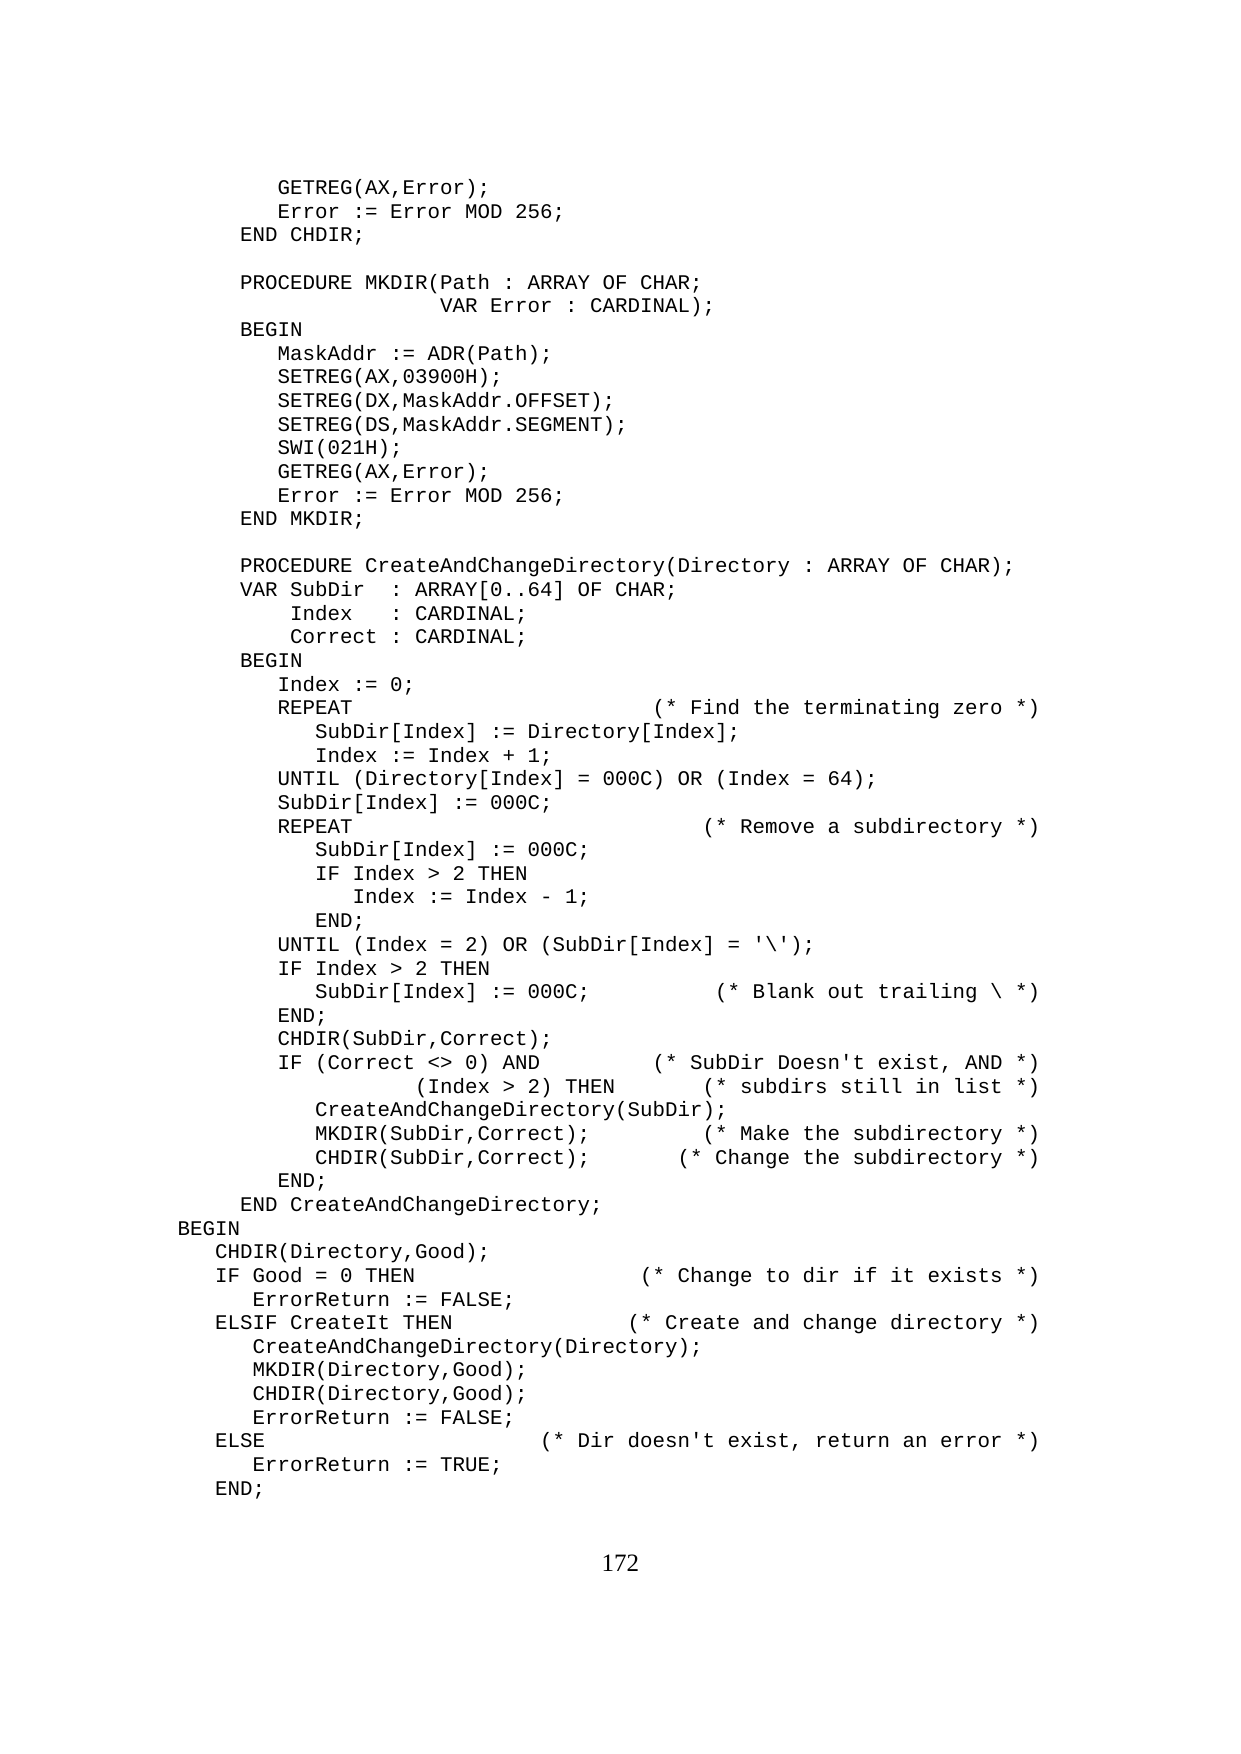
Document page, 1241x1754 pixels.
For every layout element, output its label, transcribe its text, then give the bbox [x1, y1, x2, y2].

text Index := Index + 1; [177, 745, 1063, 768]
text CHDIR(Directory,Good); [177, 1383, 1063, 1407]
text CHDIR(Directory,Good); [177, 1241, 1063, 1265]
text SETREG(AX,03900H); [177, 366, 1063, 390]
text UNTIL (Directory[Index] = 000C) OR (Index = 64); [177, 768, 1063, 792]
text UNTIL (Index = 2) OR (SubDir[Index] = '\'); [177, 934, 1063, 957]
text SubDir[Index] := Directory[Index]; [177, 721, 1063, 745]
text ErrorReturn := FALSE; [177, 1288, 1063, 1312]
text GETREG(AX,Error); [177, 461, 1063, 484]
text Index := Index - 1; [177, 887, 1063, 910]
text PROCEDURE CreateAndChangeDirectory(Directory : ARRAY OF CHAR); [177, 556, 1063, 579]
text Correct : CARDINAL; [177, 626, 1063, 650]
text ErrorReturn := FALSE; [177, 1407, 1063, 1430]
text SETREG(DX,MaskAddr.OFFSET); [177, 390, 1063, 414]
text BEGIN [177, 650, 1063, 674]
text CreateAndChangeDirectory(Directory); [177, 1336, 1063, 1359]
text PROCEDURE MKDIR(Path : ARRAY OF CHAR; [177, 272, 1063, 295]
text BEGIN [177, 319, 1063, 343]
text IF (Correct <> 0) AND (* SubDir Doesn't exist, AND *) [177, 1052, 1063, 1076]
text END; [177, 1005, 1063, 1028]
text SubDir[Index] := 000C; (* Blank out trailing \ *) [177, 981, 1063, 1005]
text REPEAT (* Remove a subdirectory *) [177, 816, 1063, 839]
text END CreateAndChangeDirectory; [177, 1194, 1063, 1218]
text ErrorReturn := TRUE; [177, 1454, 1063, 1478]
text VAR SubDir : ARRAY[0..64] OF CHAR; [177, 579, 1063, 603]
text REPEAT (* Find the terminating zero *) [177, 697, 1063, 721]
text IF Index > 2 THEN [177, 863, 1063, 887]
text CHDIR(SubDir,Correct); [177, 1028, 1063, 1052]
text (Index > 2) THEN (* subdirs still in list *) [177, 1076, 1063, 1099]
text END CHDIR; [177, 224, 1063, 248]
text GETREG(AX,Error); [177, 177, 1063, 201]
text ELSIF CreateIt THEN (* Create and change directory *) [177, 1312, 1063, 1336]
text END; [177, 910, 1063, 934]
text CreateAndChangeDirectory(SubDir); [177, 1099, 1063, 1123]
text END; [177, 1478, 1063, 1501]
text SubDir[Index] := 000C; [177, 839, 1063, 863]
text END; [177, 1170, 1063, 1194]
text VAR Error : CARDINAL); [177, 295, 1063, 319]
text Index : CARDINAL; [177, 603, 1063, 626]
text SWI(021H); [177, 437, 1063, 461]
text Error := Error MOD 256; [177, 484, 1063, 508]
text MaskAddr := ADR(Path); [177, 343, 1063, 366]
text BEGIN [177, 1218, 1063, 1241]
text END MKDIR; [177, 508, 1063, 532]
text Index := 0; [177, 674, 1063, 697]
text SubDir[Index] := 000C; [177, 792, 1063, 816]
text ELSE (* Dir doesn't exist, return an error *) [177, 1430, 1063, 1454]
text MKDIR(Directory,Good); [177, 1359, 1063, 1383]
text IF Good = 0 THEN (* Change to dir if it exists *) [177, 1265, 1063, 1288]
text SETREG(DS,MaskAddr.SEGMENT); [177, 414, 1063, 437]
text CHDIR(SubDir,Correct); (* Change the subdirectory *) [177, 1147, 1063, 1170]
text MKDIR(SubDir,Correct); (* Make the subdirectory *) [177, 1123, 1063, 1147]
text IF Index > 2 THEN [177, 957, 1063, 981]
text Error := Error MOD 256; [177, 201, 1063, 224]
